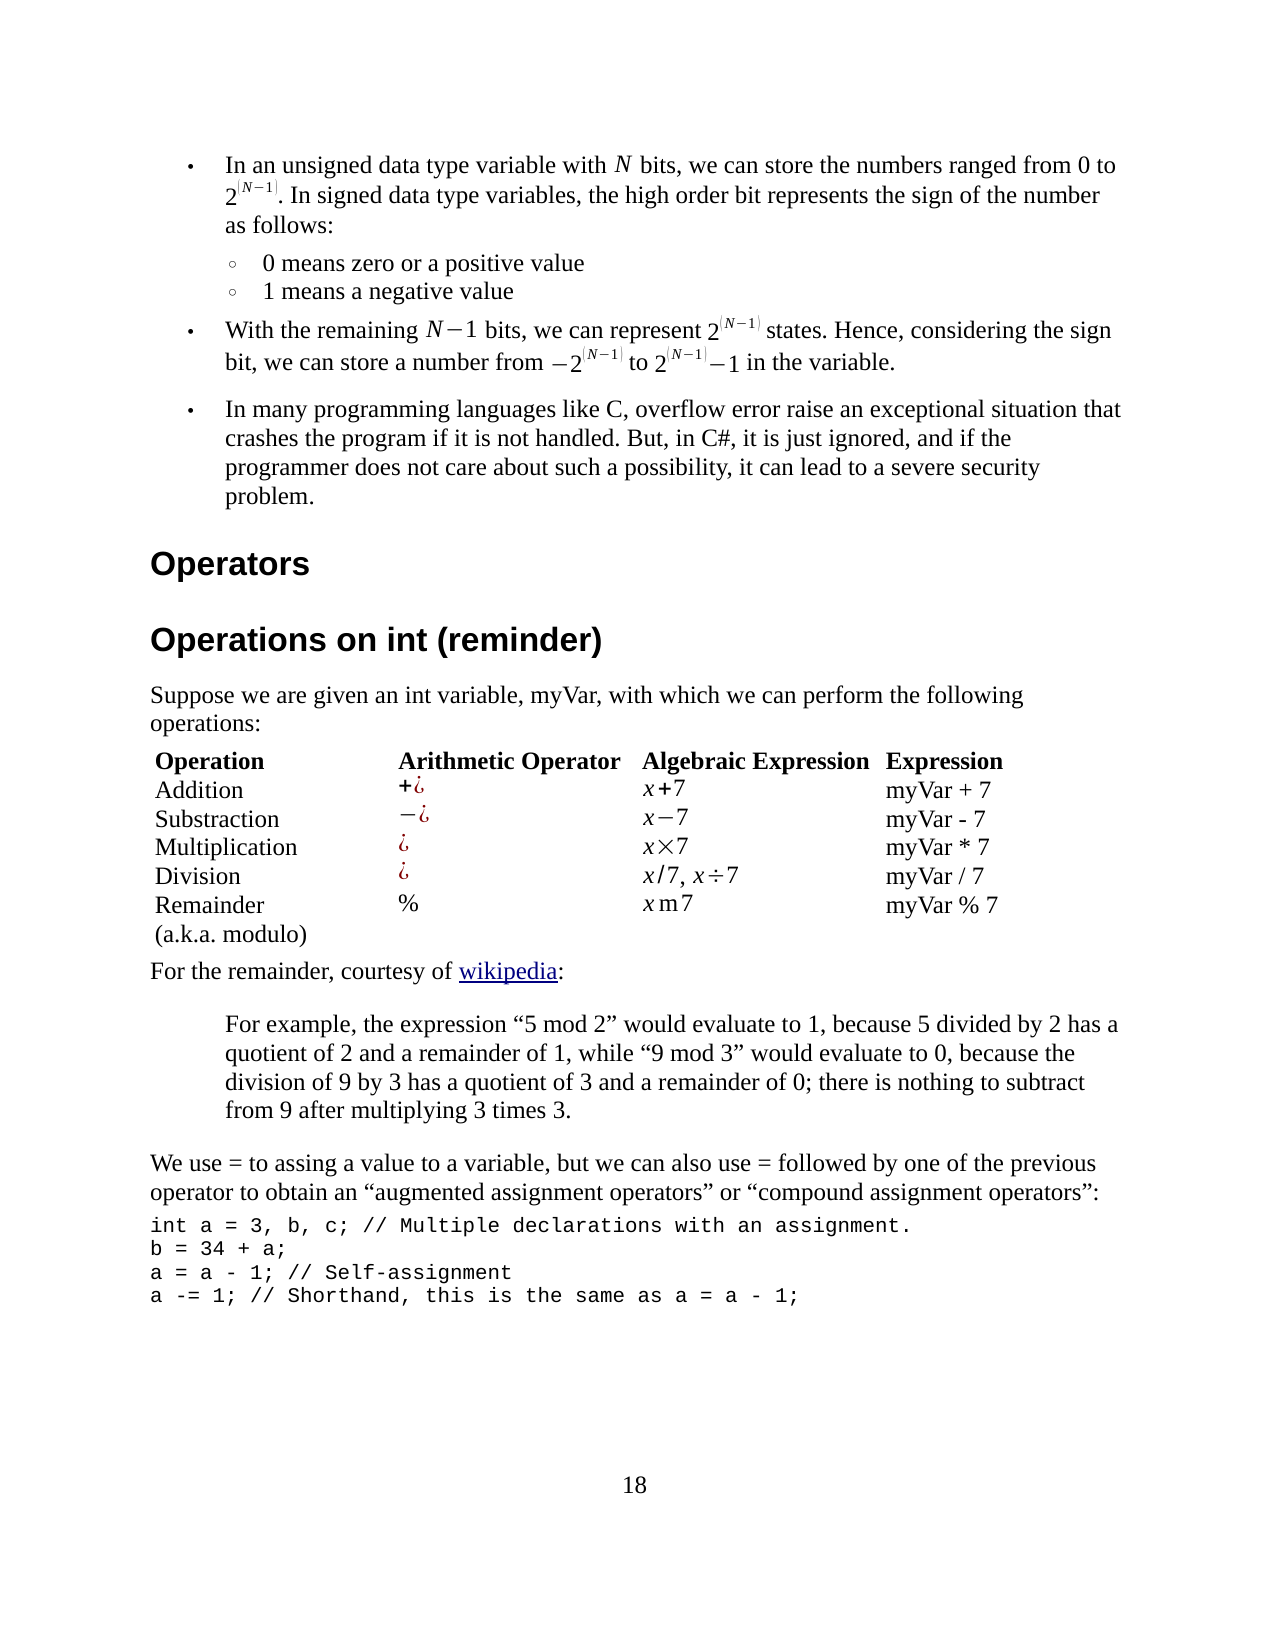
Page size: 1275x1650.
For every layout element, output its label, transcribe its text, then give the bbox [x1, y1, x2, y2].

table_header Operation [150, 746, 394, 775]
table_cell Addition [150, 775, 394, 804]
table_cell myVar * 7 [881, 833, 1125, 861]
table_cell [638, 775, 881, 804]
text b = 34 + a; [150, 1238, 1125, 1262]
list In many programming languages like C, overflow error raise an exceptional situation that crashes the program if it is not handled. But, in C#, it is just ignored, and if the programmer does not care about such a possibility, it can lead to a severe security problem. [187, 394, 1125, 509]
text For example, the expression “5 mod 2” would evaluate to 1, because 5 divided by 2 has a quotient of 2 and a remainder of 1, while “9 mod 3” would evaluate to 0, because the division of 9 by 3 has a quotient of 3 and a remainder of 0; there is nothing to subtract from 9 after multiplying 3 times 3. [225, 1009, 1125, 1124]
table_cell , [638, 861, 881, 890]
table_cell Substraction [150, 804, 394, 832]
list 1 means a negative value [225, 276, 1125, 305]
table_header Arithmetic Operator [394, 746, 637, 775]
list In an unsigned data type variable with bits, we can store the numbers ranged from 0 to . In signed data type variables, the high order bit represents the sign of the number as follows: [187, 150, 1125, 239]
text int a = 3, b, c; // Multiple declarations with an assignment. [150, 1214, 1125, 1238]
table_cell myVar - 7 [881, 804, 1125, 832]
table_cell myVar + 7 [881, 775, 1125, 804]
table_cell [394, 861, 637, 890]
list 0 means zero or a positive value [225, 248, 1125, 276]
table_header Algebraic Expression [638, 746, 881, 775]
subtitle Operations on int (reminder) [150, 620, 1125, 658]
text We use = to assing a value to a variable, but we can also use = followed by one of the previous operator to obtain an “augmented assignment operators” or “compound assignment operators”: [150, 1148, 1125, 1206]
table_cell [394, 833, 637, 861]
table_cell Division [150, 861, 394, 890]
text a = a - 1; // Self-assignment [150, 1262, 1125, 1286]
table_cell [638, 890, 881, 947]
table_cell [638, 833, 881, 861]
subtitle Operators [150, 543, 1125, 582]
table_cell myVar % 7 [881, 890, 1125, 947]
table_cell [394, 890, 637, 947]
table_cell [394, 804, 637, 832]
text For the remainder, courtesy of wikipedia: [150, 956, 1125, 985]
table_cell [638, 804, 881, 832]
text a -= 1; // Shorthand, this is the same as a = a - 1; [150, 1286, 1125, 1309]
table_cell [394, 775, 637, 804]
text Suppose we are given an int variable, myVar, with which we can perform the following operations: [150, 680, 1125, 737]
table_cell myVar / 7 [881, 861, 1125, 890]
table_cell Remainder (a.k.a. modulo) [150, 890, 394, 947]
table_cell Multiplication [150, 833, 394, 861]
list With the remaining bits, we can represent states. Hence, considering the sign bit, we can store a number from to in the variable. [187, 314, 1125, 377]
table_header Expression [881, 746, 1125, 775]
